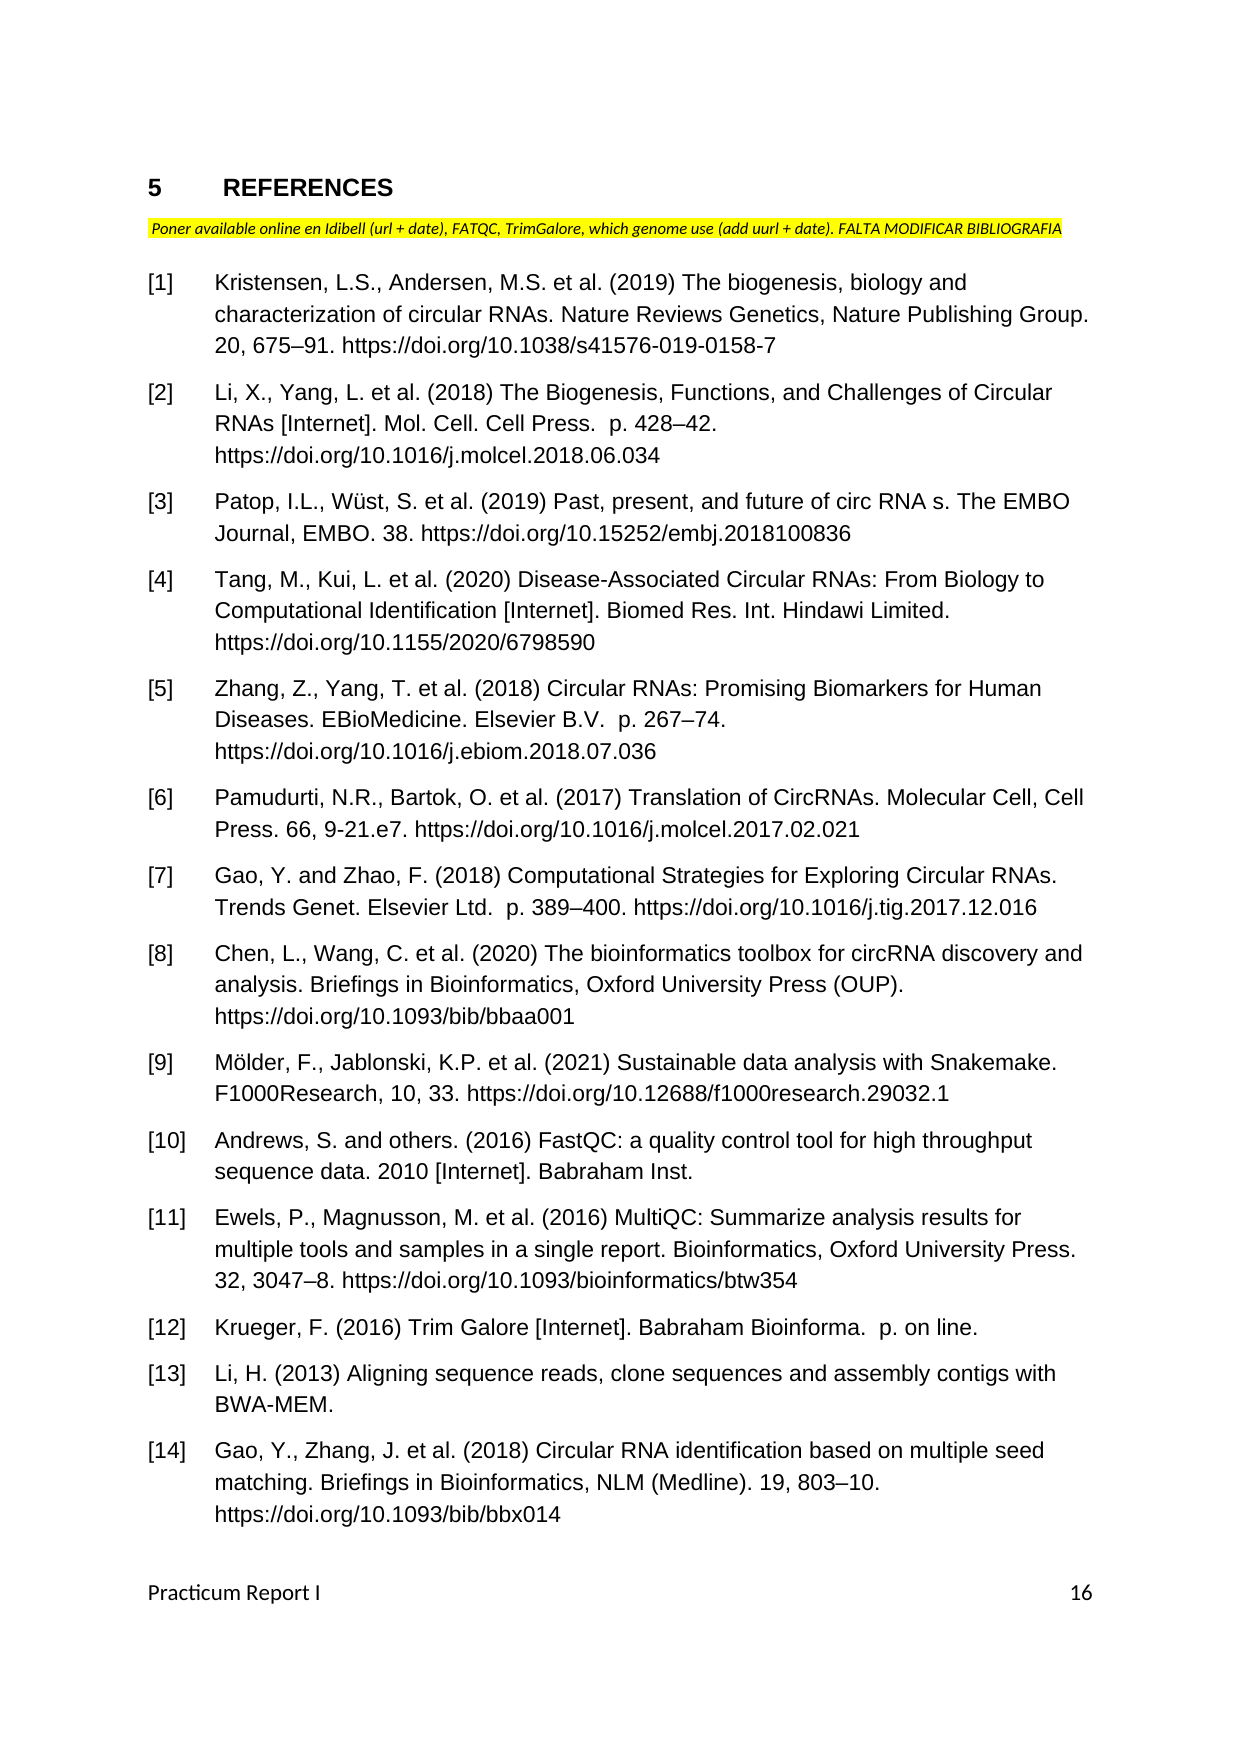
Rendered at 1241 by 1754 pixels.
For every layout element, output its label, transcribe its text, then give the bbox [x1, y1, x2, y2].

text [10] Andrews, S. and others. (2016) FastQC: a quality control tool for high throughput sequence data. 2010 [Internet]. Babraham Inst. [148, 1127, 1093, 1184]
text [8] Chen, L., Wang, C. et al. (2020) The bioinformatics toolbox for circRNA discovery and analysis. Briefings in Bioinformatics, Oxford University Press (OUP). https://doi.org/10.1093/bib/bbaa001 [148, 939, 1093, 1029]
text [7] Gao, Y. and Zhao, F. (2018) Computational Strategies for Exploring Circular RNAs. Trends Genet. Elsevier Ltd. p. 389–400. https://doi.org/10.1016/j.tig.2017.12.016 [148, 862, 1093, 920]
text [1] Kristensen, L.S., Andersen, M.S. et al. (2019) The biogenesis, biology and characterization of circular RNAs. Nature Reviews Genetics, Nature Publishing Group. 20, 675–91. https://doi.org/10.1038/s41576-019-0158-7 [148, 269, 1093, 359]
text [14] Gao, Y., Zhang, J. et al. (2018) Circular RNA identification based on multiple seed matching. Briefings in Bioinformatics, NLM (Medline). 19, 803–10. https://doi.org/10.1093/bib/bbx014 [148, 1437, 1093, 1527]
text Poner available online en Idibell (url + date), FATQC, TrimGalore, which genome use (add uurl + date). FALTA MODIFICAR BIBLIOGRAFIA [148, 218, 1093, 238]
text [2] Li, X., Yang, L. et al. (2018) The Biogenesis, Functions, and Challenges of Circular RNAs [Internet]. Mol. Cell. Cell Press. p. 428–42. https://doi.org/10.1016/j.molcel.2018.06.034 [148, 379, 1093, 468]
text [12] Krueger, F. (2016) Trim Galore [Internet]. Babraham Bioinforma. p. on line. [148, 1313, 1093, 1340]
text [6] Pamudurti, N.R., Bartok, O. et al. (2017) Translation of CircRNAs. Molecular Cell, Cell Press. 66, 9-21.e7. https://doi.org/10.1016/j.molcel.2017.02.021 [148, 784, 1093, 842]
text [13] Li, H. (2013) Aligning sequence reads, clone sequences and assembly contigs with BWA-MEM. [148, 1360, 1093, 1418]
text [5] Zhang, Z., Yang, T. et al. (2018) Circular RNAs: Promising Biomarkers for Human Diseases. EBioMedicine. Elsevier B.V. p. 267–74. https://doi.org/10.1016/j.ebiom.2018.07.036 [148, 675, 1093, 764]
text [3] Patop, I.L., Wüst, S. et al. (2019) Past, present, and future of circ RNA s. The EMBO Journal, EMBO. 38. https://doi.org/10.15252/embj.2018100836 [148, 488, 1093, 546]
text [4] Tang, M., Kui, L. et al. (2020) Disease-Associated Circular RNAs: From Biology to Computational Identification [Internet]. Biomed Res. Int. Hindawi Limited. https://doi.org/10.1155/2020/6798590 [148, 566, 1093, 655]
subtitle REFERENCES [148, 173, 1093, 201]
text [9] Mölder, F., Jablonski, K.P. et al. (2021) Sustainable data analysis with Snakemake. F1000Research, 10, 33. https://doi.org/10.12688/f1000research.29032.1 [148, 1049, 1093, 1107]
text [11] Ewels, P., Magnusson, M. et al. (2016) MultiQC: Summarize analysis results for multiple tools and samples in a single report. Bioinformatics, Oxford University Press. 32, 3047–8. https://doi.org/10.1093/bioinformatics/btw354 [148, 1204, 1093, 1294]
